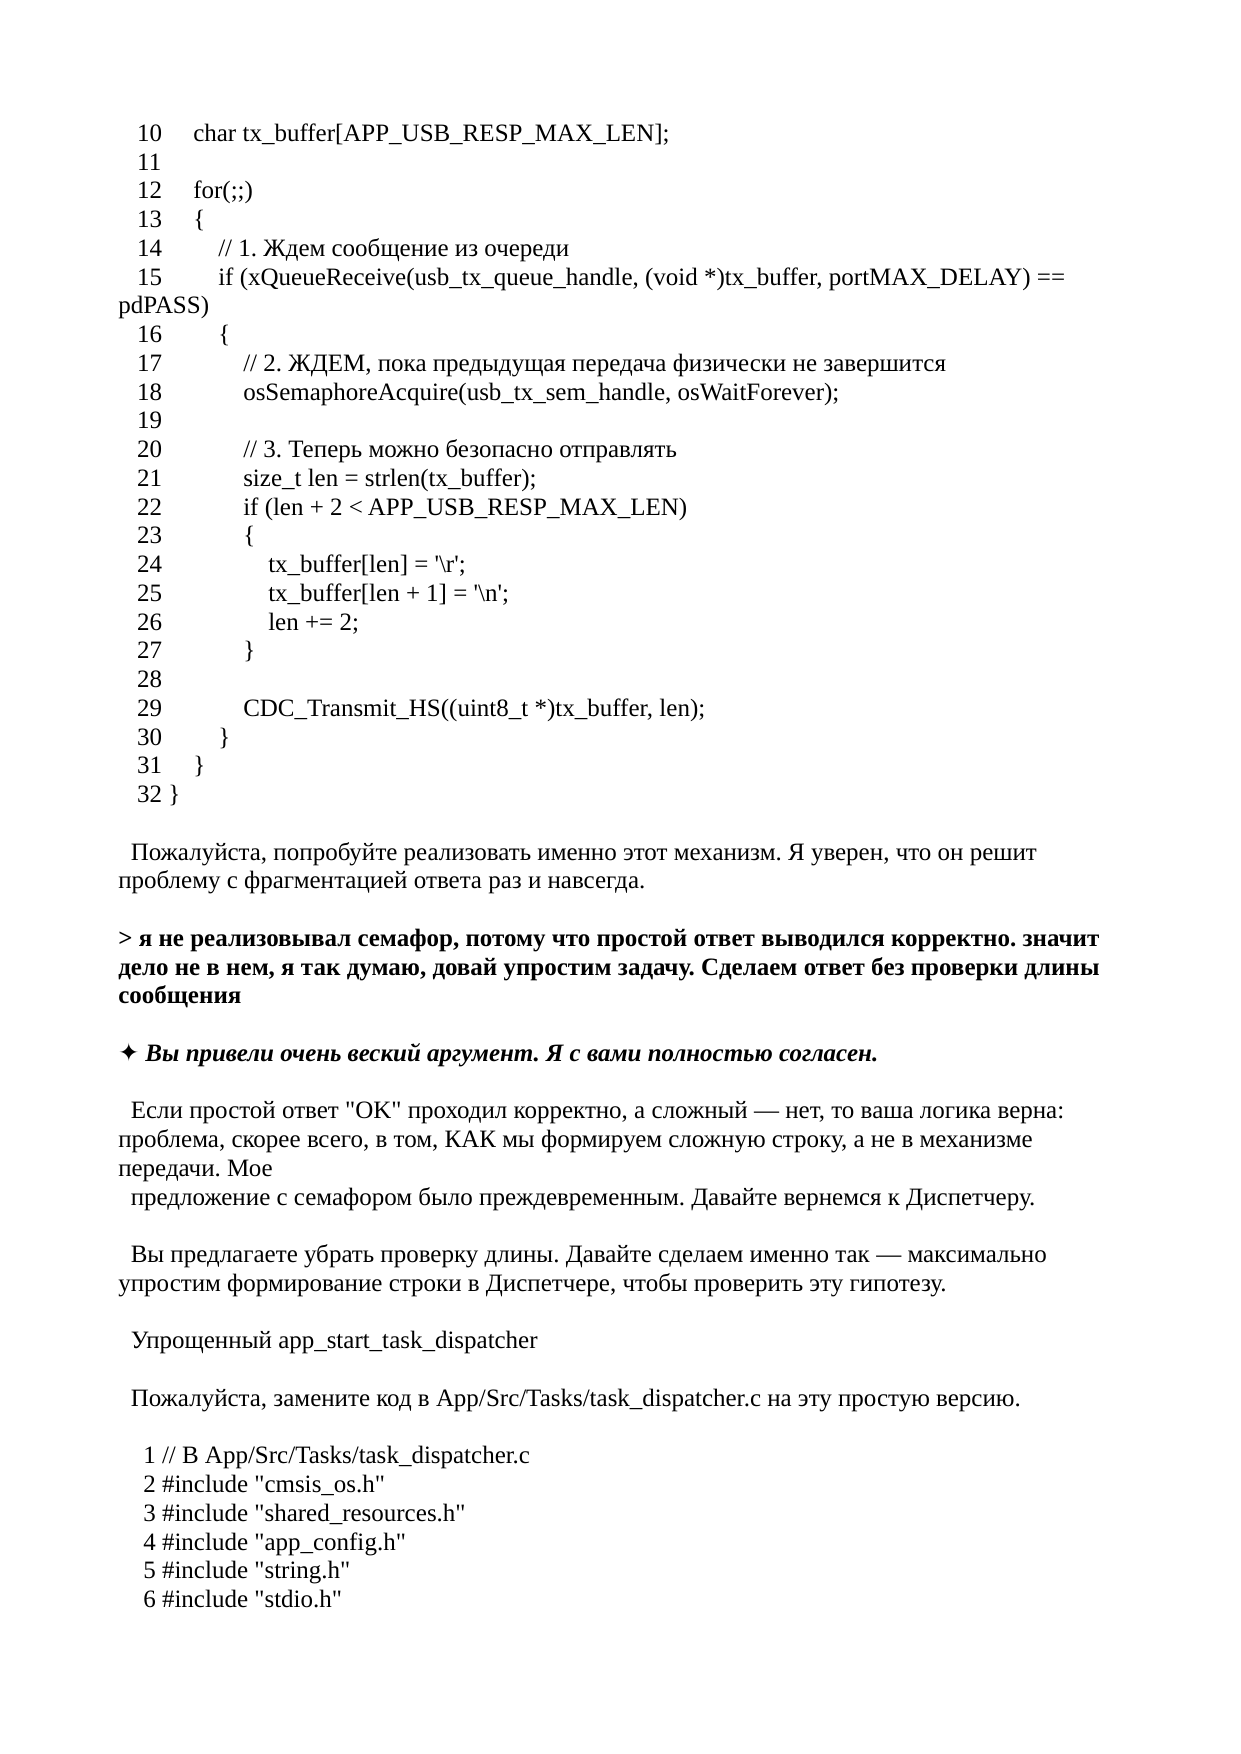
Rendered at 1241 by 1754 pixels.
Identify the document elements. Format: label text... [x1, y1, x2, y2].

text 22 if (len + 2 < APP_USB_RESP_MAX_LEN) [118, 492, 1122, 521]
text > я не реализовывал семафор, потому что простой ответ выводился корректно. значит дело не в нем, я так думаю, довай упростим задачу. Сделаем ответ без проверки длины сообщения [118, 923, 1122, 1009]
text 32 } [118, 779, 1122, 808]
text 30 } [118, 722, 1122, 751]
text 15 if (xQueueReceive(usb_tx_queue_handle, (void *)tx_buffer, portMAX_DELAY) == pdPASS) [118, 262, 1122, 319]
text 4 #include "app_config.h" [118, 1527, 1122, 1556]
text 18 osSemaphoreAcquire(usb_tx_sem_handle, osWaitForever); [118, 377, 1122, 406]
text 2 #include "cmsis_os.h" [118, 1469, 1122, 1498]
text 10 char tx_buffer[APP_USB_RESP_MAX_LEN]; [118, 118, 1122, 147]
text 11 [118, 147, 1122, 176]
text 17 // 2. ЖДЕМ, пока предыдущая передача физически не завершится [118, 348, 1122, 377]
text 1 // В App/Src/Tasks/task_dispatcher.c [118, 1441, 1122, 1469]
text 29 CDC_Transmit_HS((uint8_t *)tx_buffer, len); [118, 693, 1122, 722]
text Пожалуйста, попробуйте реализовать именно этот механизм. Я уверен, что он решит проблему с фрагментацией ответа раз и навсегда. [118, 837, 1122, 894]
text 20 // 3. Теперь можно безопасно отправлять [118, 434, 1122, 463]
text 19 [118, 406, 1122, 434]
text 27 } [118, 636, 1122, 664]
text 14 // 1. Ждем сообщение из очереди [118, 233, 1122, 262]
text 31 } [118, 751, 1122, 779]
text ✦ Вы привели очень веский аргумент. Я с вами полностью согласен. [118, 1038, 1122, 1067]
text Упрощенный app_start_task_dispatcher [118, 1326, 1122, 1354]
text Вы предлагаете убрать проверку длины. Давайте сделаем именно так — максимально упростим формирование строки в Диспетчере, чтобы проверить эту гипотезу. [118, 1239, 1122, 1297]
text 25 tx_buffer[len + 1] = '\n'; [118, 578, 1122, 607]
text 23 { [118, 521, 1122, 549]
text 26 len += 2; [118, 607, 1122, 636]
text 28 [118, 664, 1122, 693]
text 21 size_t len = strlen(tx_buffer); [118, 463, 1122, 492]
text 24 tx_buffer[len] = '\r'; [118, 549, 1122, 578]
text предложение с семафором было преждевременным. Давайте вернемся к Диспетчеру. [118, 1182, 1122, 1211]
text 6 #include "stdio.h" [118, 1584, 1122, 1613]
text 3 #include "shared_resources.h" [118, 1498, 1122, 1527]
text Пожалуйста, замените код в App/Src/Tasks/task_dispatcher.c на эту простую версию. [118, 1383, 1122, 1412]
text 16 { [118, 319, 1122, 348]
text 12 for(;;) [118, 176, 1122, 204]
text Если простой ответ "OK" проходил корректно, а сложный — нет, то ваша логика верна: проблема, скорее всего, в том, КАК мы формируем сложную строку, а не в механизме передачи. Мое [118, 1096, 1122, 1182]
text 13 { [118, 204, 1122, 233]
text 5 #include "string.h" [118, 1556, 1122, 1584]
